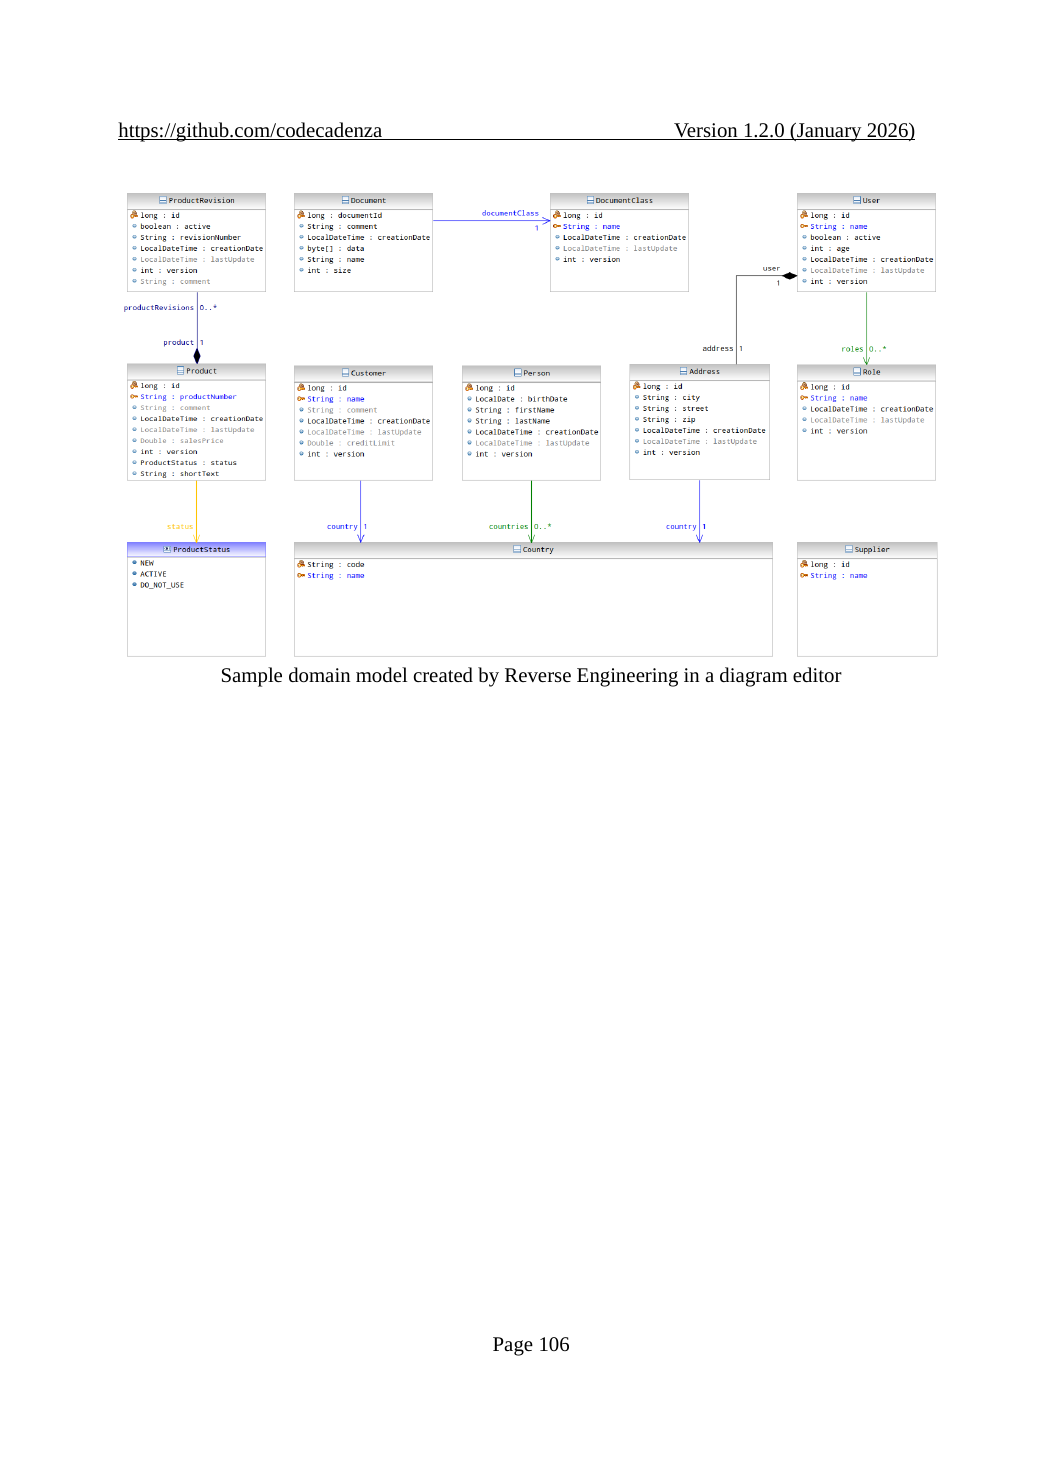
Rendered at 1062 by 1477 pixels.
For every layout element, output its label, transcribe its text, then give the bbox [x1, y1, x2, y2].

picture [118, 184, 944, 664]
text Sample domain model created by Reverse Engineering in a diagram editor [118, 664, 944, 687]
